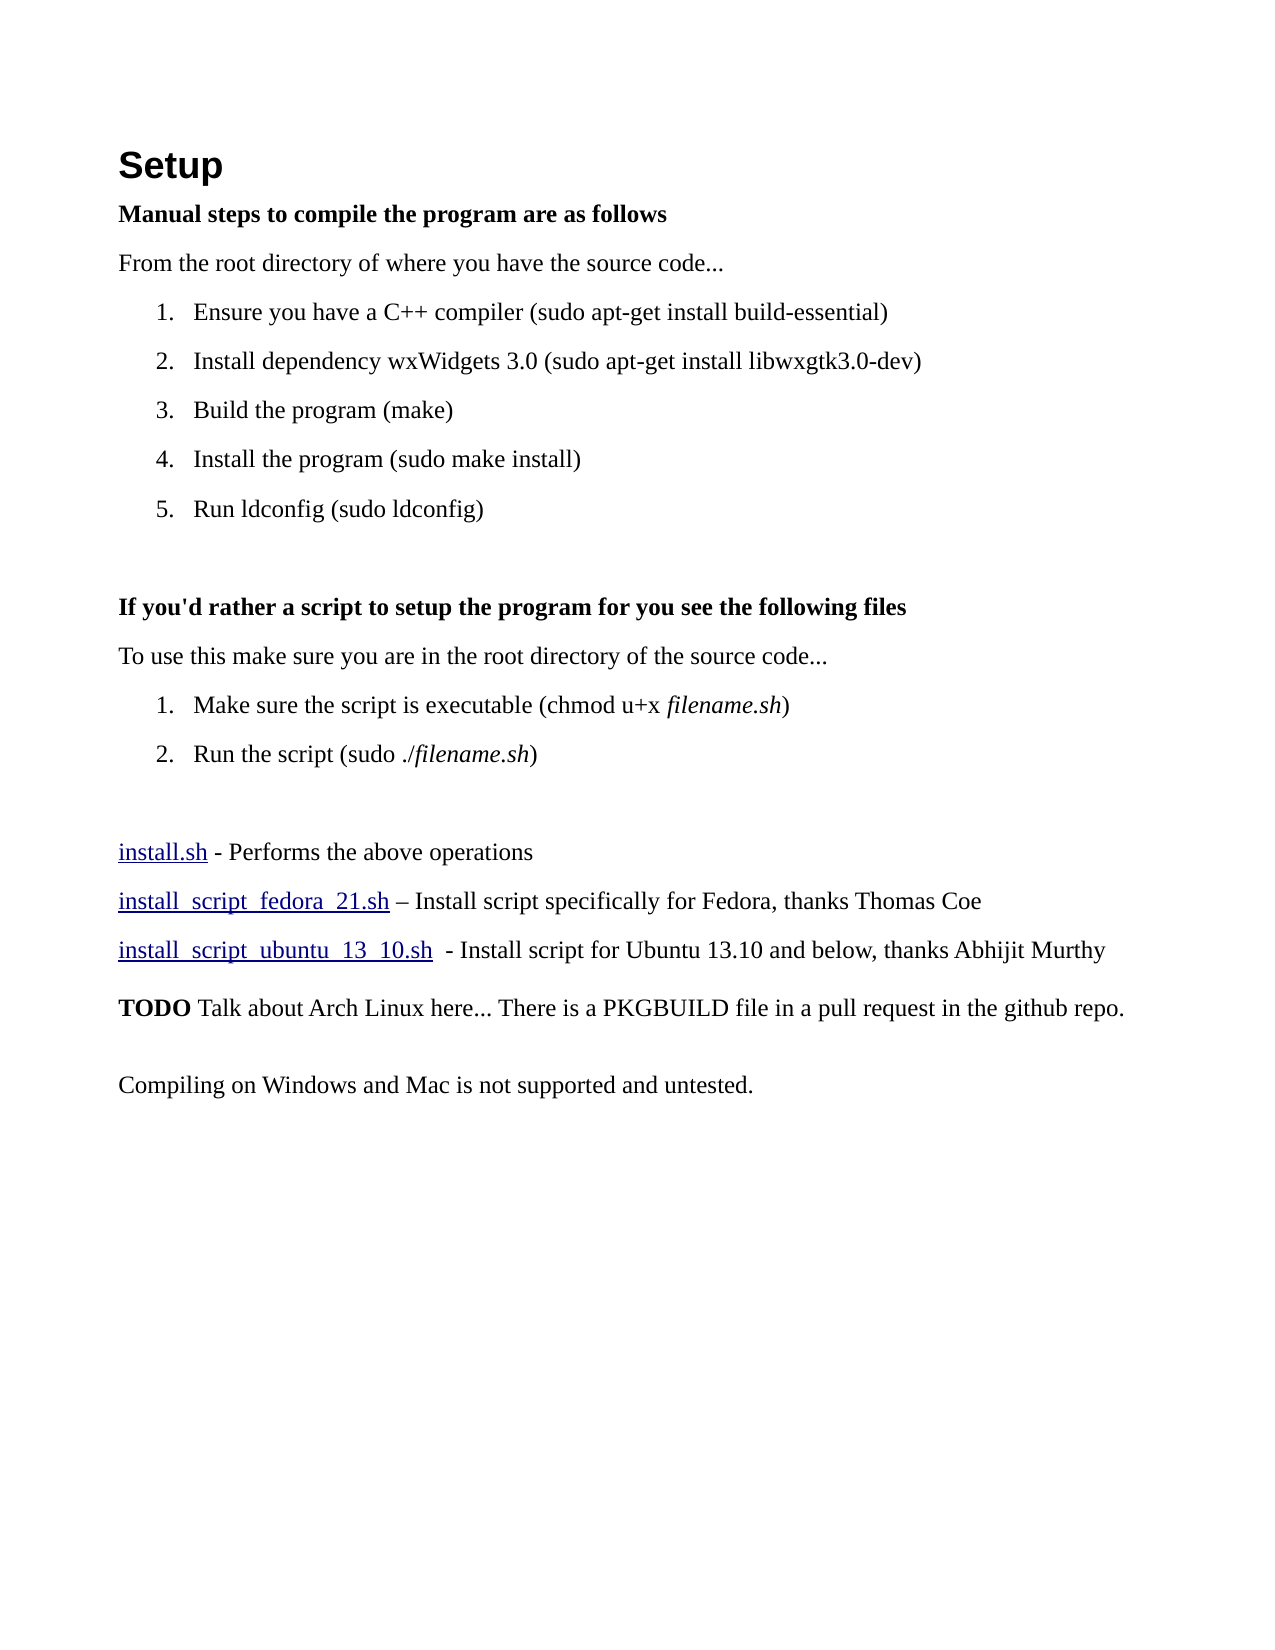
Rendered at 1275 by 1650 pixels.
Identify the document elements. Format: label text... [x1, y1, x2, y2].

text TODO Talk about Arch Linux here... There is a PKGBUILD file in a pull request in the github repo. [118, 993, 1157, 1021]
list Run the script (sudo ./filename.sh) [156, 739, 1157, 768]
list Install the program (sudo make install) [156, 444, 1157, 473]
text Manual steps to compile the program are as follows [118, 199, 1157, 228]
text To use this make sure you are in the root directory of the source code... [118, 641, 1157, 669]
list Ensure you have a C++ compiler (sudo apt-get install build-essential) [156, 297, 1157, 326]
text install.sh - Performs the above operations [118, 837, 1157, 866]
list Build the program (make) [156, 396, 1157, 424]
text install_script_fedora_21.sh – Install script specifically for Fedora, thanks Thomas Coe [118, 886, 1157, 915]
text From the root directory of where you have the source code... [118, 248, 1157, 277]
list Make sure the script is executable (chmod u+x filename.sh) [156, 690, 1157, 719]
text Compiling on Windows and Mac is not supported and untested. [118, 1071, 1157, 1099]
subtitle Setup [118, 143, 1157, 187]
text install_script_ubuntu_13_10.sh - Install script for Ubuntu 13.10 and below, thanks Abhijit Murthy [118, 935, 1157, 964]
text If you'd rather a script to setup the program for you see the following files [118, 592, 1157, 621]
list Run ldconfig (sudo ldconfig) [156, 494, 1157, 522]
list Install dependency wxWidgets 3.0 (sudo apt-get install libwxgtk3.0-dev) [156, 346, 1157, 375]
